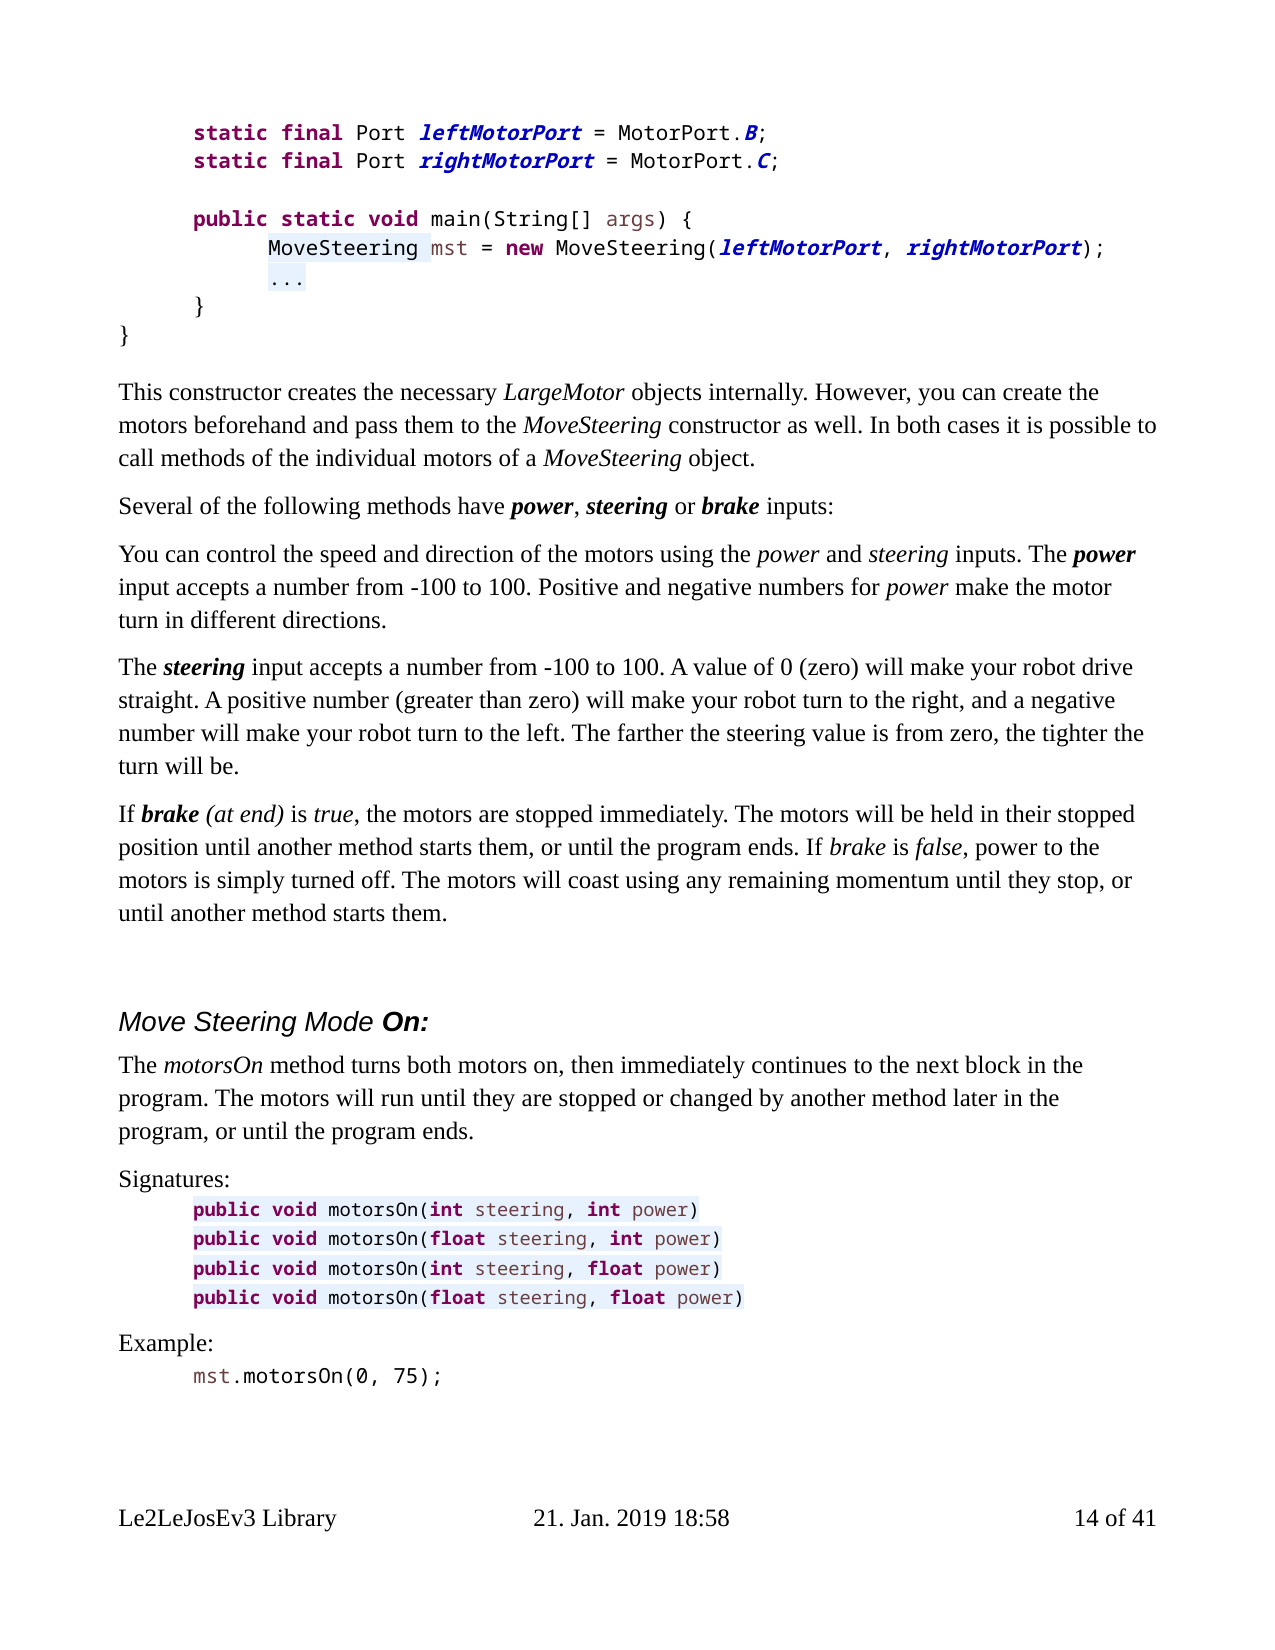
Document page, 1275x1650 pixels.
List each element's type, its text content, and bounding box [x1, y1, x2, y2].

text This constructor creates the necessary LargeMotor objects internally. However, you can create the motors beforehand and pass them to the MoveSteering constructor as well. In both cases it is possible to call methods of the individual motors of a MoveSteering object. [118, 377, 1157, 472]
text static final Port leftMotorPort = MotorPort.B; [118, 118, 1157, 147]
text If brake (at end) is true, the motors are stopped immediately. The motors will be held in their stopped position until another method starts them, or until the program ends. If brake is false, power to the motors is simply turned off. The motors will coast using any remaining momentum until they stop, or until another method starts them. [118, 799, 1157, 927]
text The motorsOn method turns both motors on, then immediately continues to the next block in the program. The motors will run until they are stopped or changed by another method later in the program, or until the program ends. [118, 1050, 1157, 1145]
text } [118, 291, 1157, 320]
text You can control the speed and direction of the motors using the power and steering inputs. The power input accepts a number from -100 to 100. Positive and negative numbers for power make the motor turn in different directions. [118, 539, 1157, 633]
text Example: mst.motorsOn(0, 75); [118, 1328, 1157, 1389]
text } [118, 320, 1157, 349]
text MoveSteering mst = new MoveSteering(leftMotorPort, rightMotorPort); [118, 232, 1157, 262]
text public static void main(String[] args) { [118, 204, 1157, 232]
text static final Port rightMotorPort = MotorPort.C; [118, 147, 1157, 175]
text Several of the following methods have power, steering or brake inputs: [118, 491, 1157, 520]
subtitle Move Steering Mode On: [118, 1006, 1157, 1038]
text Signatures: public void motorsOn(int steering, int power) public void motorsOn(float steering, int power) public void motorsOn(int steering, float power) public void motorsOn(float steering, float power) [118, 1164, 1157, 1309]
text ... [118, 262, 1157, 291]
text The steering input accepts a number from -100 to 100. A value of 0 (zero) will make your robot drive straight. A positive number (greater than zero) will make your robot turn to the right, and a negative number will make your robot turn to the left. The farther the steering value is from zero, the tighter the turn will be. [118, 652, 1157, 780]
